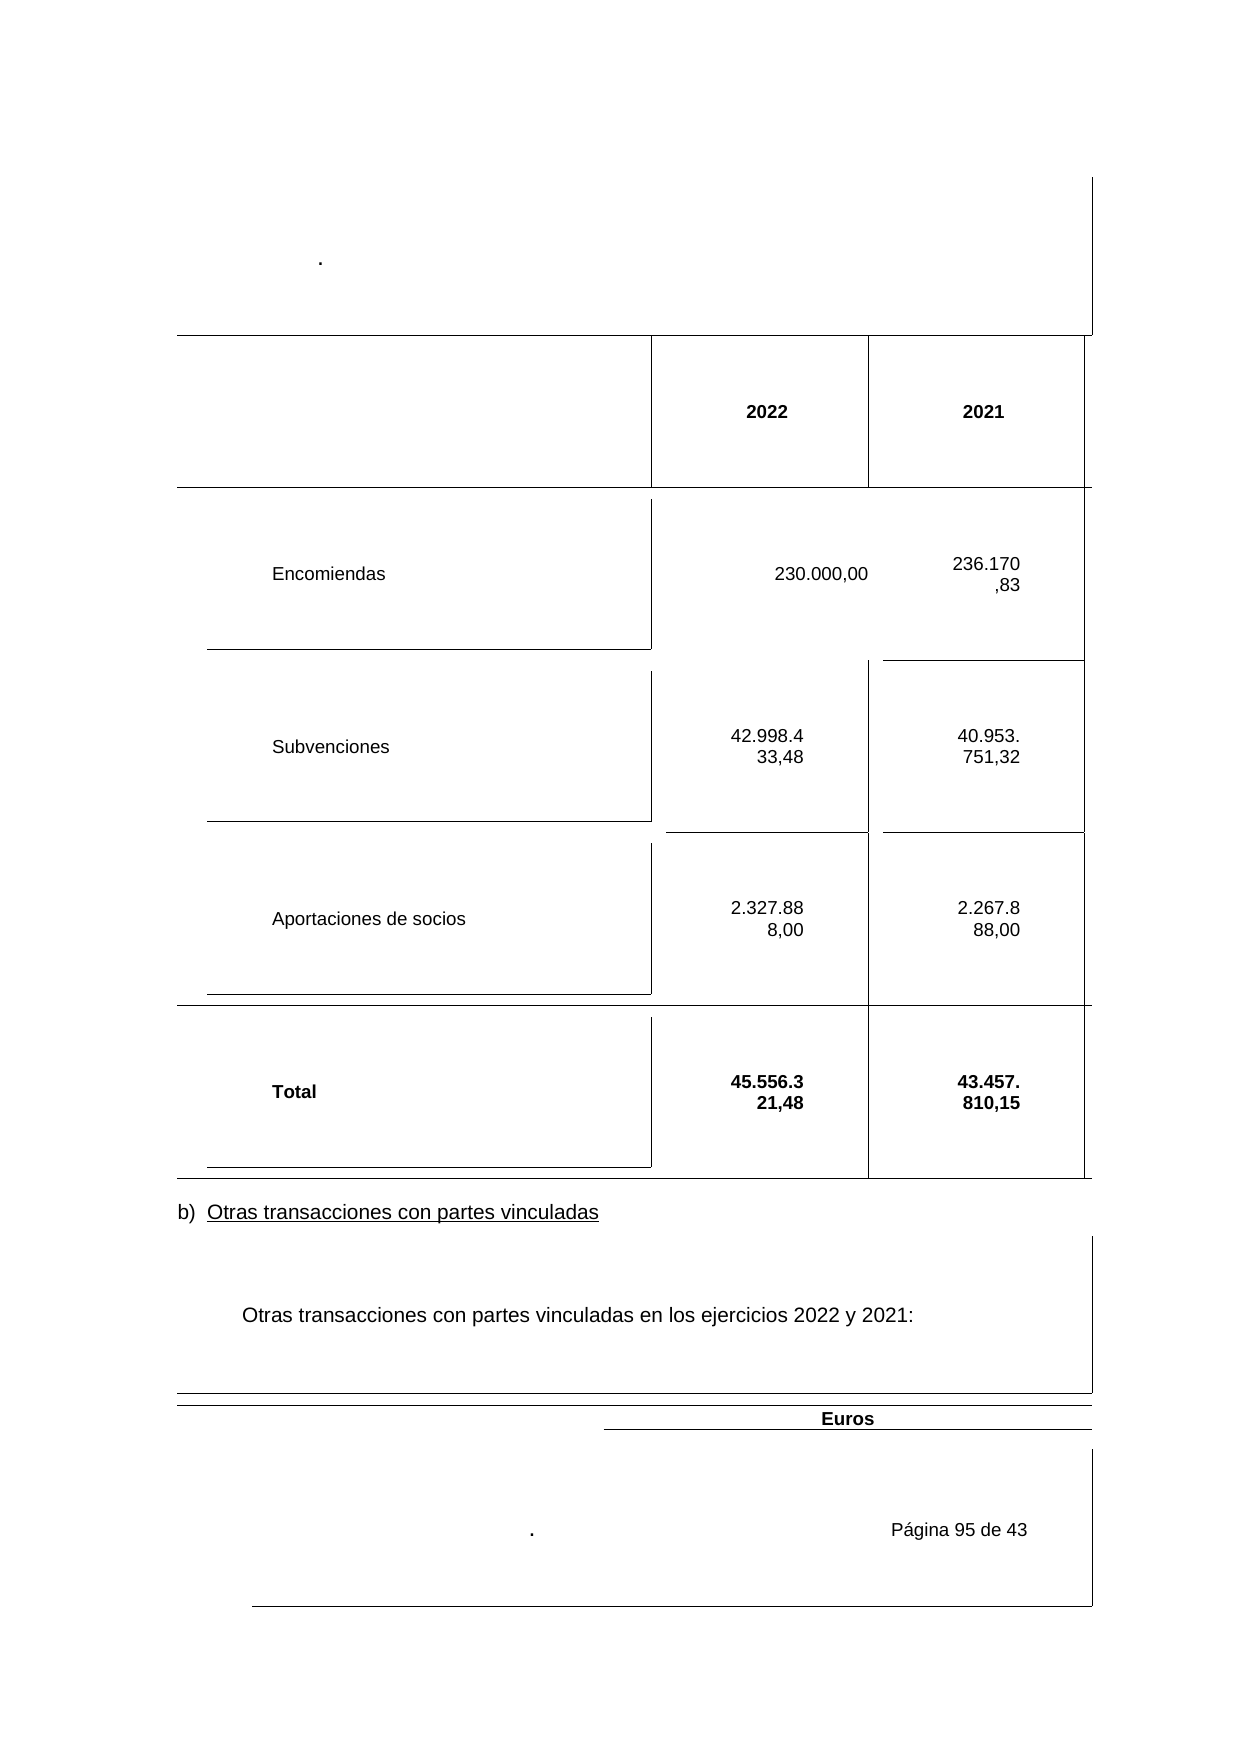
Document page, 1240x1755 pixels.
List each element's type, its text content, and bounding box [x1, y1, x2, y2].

table_cell [177, 336, 651, 487]
table_cell 42.998.433,48 [659, 660, 868, 832]
table_cell [1085, 833, 1092, 1005]
table_cell [869, 1006, 875, 1178]
table_cell 230.000,00 [659, 488, 875, 660]
table_cell 45.556.321,48 [659, 1006, 868, 1178]
table_cell [1085, 1006, 1092, 1178]
table_cell [869, 833, 875, 1005]
text Otras transacciones con partes vinculadas en los ejercicios 2022 y 2021: [177, 1236, 1092, 1393]
table_header Euros [604, 1406, 1092, 1429]
table_cell [1085, 660, 1092, 832]
table_cell Subvenciones [177, 660, 658, 832]
table_cell [1085, 488, 1092, 660]
table_cell [652, 336, 658, 487]
table_cell 2021 [875, 336, 1084, 487]
table_cell [1085, 336, 1092, 487]
table_cell Total [177, 1006, 658, 1178]
table_header [177, 1406, 603, 1429]
list Otras transacciones con partes vinculadas [177, 1200, 1092, 1224]
table_cell Aportaciones de socios [177, 833, 658, 1005]
table_cell Encomiendas [177, 488, 658, 660]
table_cell [869, 660, 875, 832]
table_cell 2.267.888,00 [875, 833, 1084, 1005]
table_cell 236.170,83 [875, 488, 1084, 660]
table_cell 2.327.888,00 [659, 833, 868, 1005]
table_cell [869, 336, 875, 487]
table_cell 43.457.810,15 [875, 1006, 1084, 1178]
table_cell 2022 [659, 336, 868, 487]
table_cell 40.953.751,32 [875, 660, 1084, 832]
